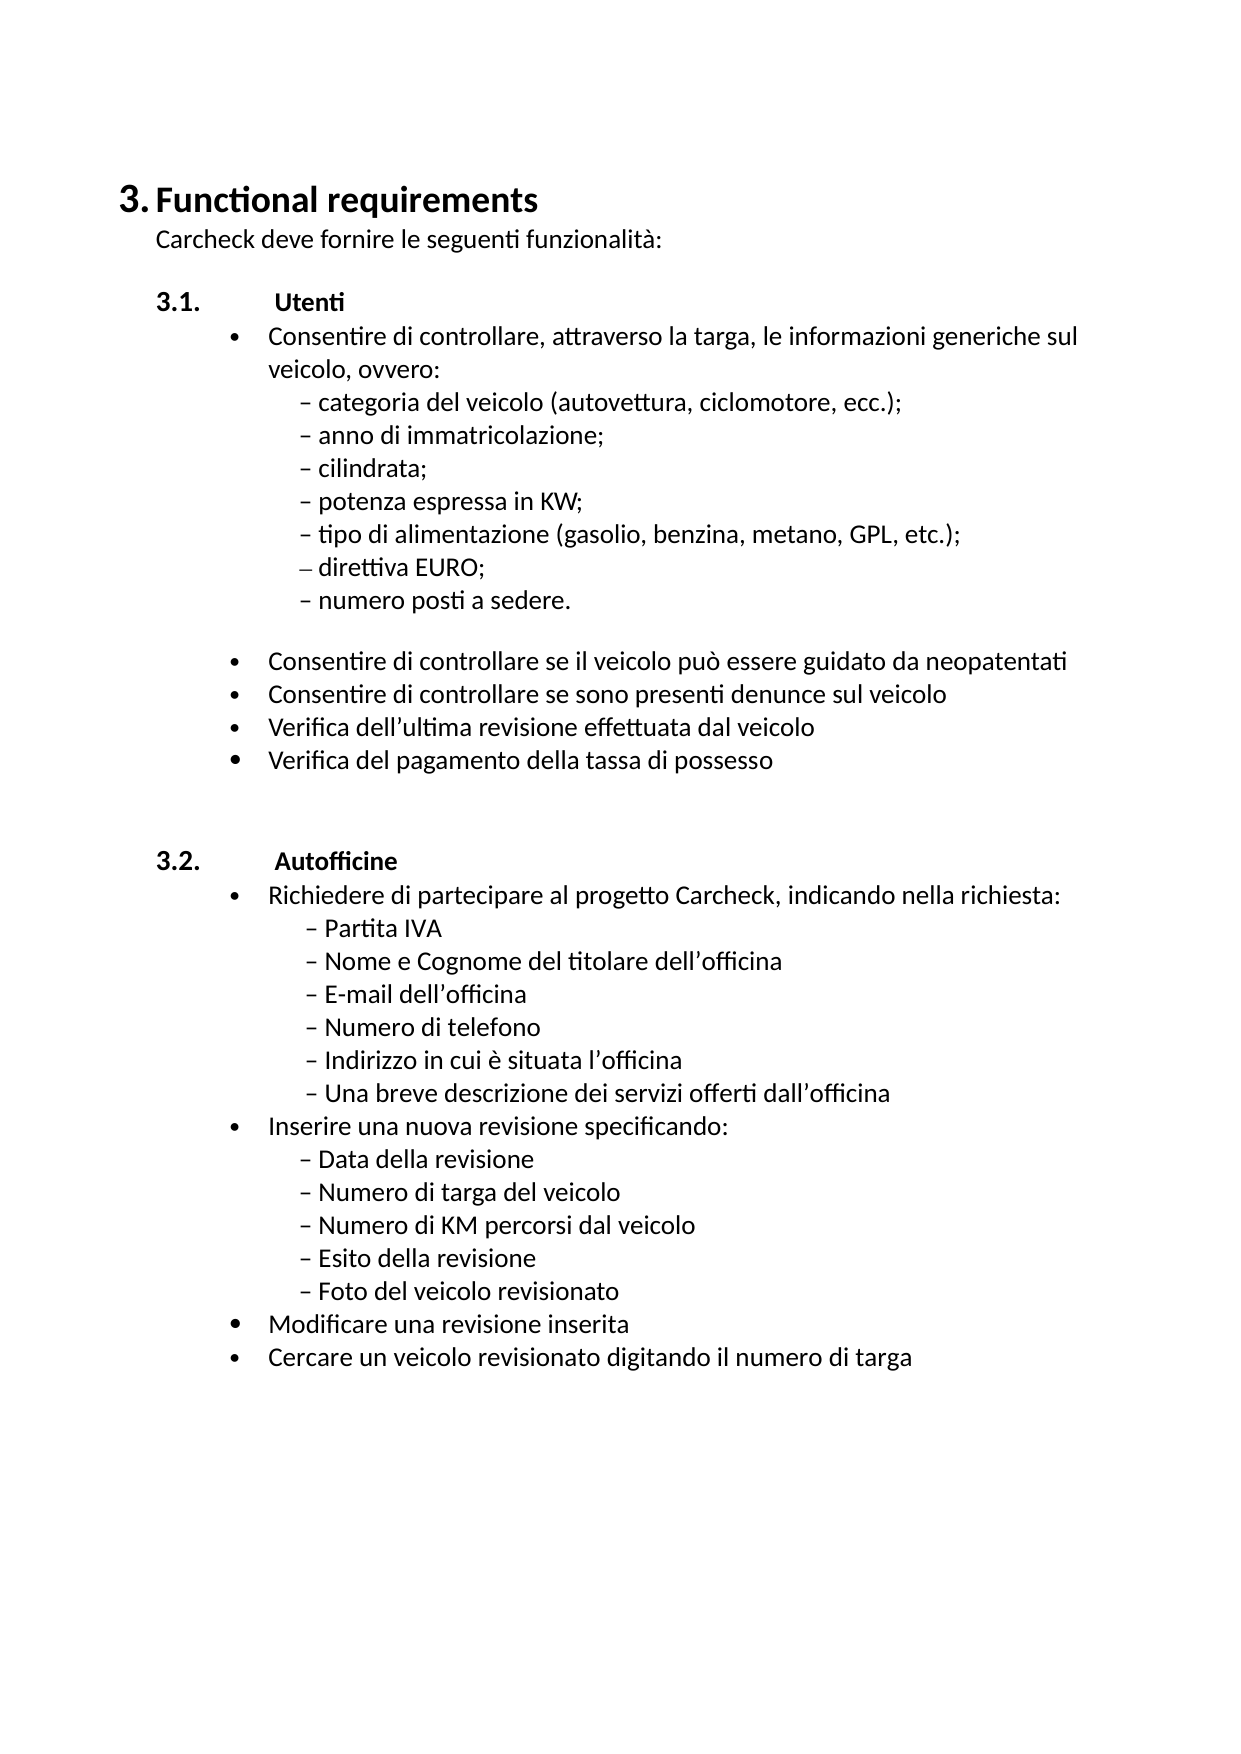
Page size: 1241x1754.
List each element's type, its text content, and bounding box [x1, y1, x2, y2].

list Verifica del pagamento della tassa di possesso [231, 743, 1122, 842]
list Modificare una revisione inserita [231, 1307, 1122, 1340]
list Inserire una nuova revisione specificando: – Data della revisione – Numero di targa del veicolo – Numero di KM percorsi dal veicolo – Esito della revisione – Foto del veicolo revisionato [231, 1109, 1122, 1307]
list Consentire di controllare se sono presenti denunce sul veicolo [231, 677, 1122, 710]
list Consentire di controllare, attraverso la targa, le informazioni generiche sul veicolo, ovvero: – categoria del veicolo (autovettura, ciclomotore, ecc.); – anno di immatricolazione; – cilindrata; – potenza espressa in KW; – tipo di alimentazione (gasolio, benzina, metano, GPL, etc.); – direttiva EURO; – numero posti a sedere. [231, 319, 1122, 644]
list Richiedere di partecipare al progetto Carcheck, indicando nella richiesta: – Partita IVA – Nome e Cognome del titolare dell’officina – E-mail dell’officina – Numero di telefono – Indirizzo in cui è situata l’officina – Una breve descrizione dei servizi offerti dall’officina [231, 878, 1122, 1109]
list Functional requirements Carcheck deve fornire le seguenti funzionalità: [118, 172, 1122, 283]
list Utenti [156, 283, 1122, 319]
list Consentire di controllare se il veicolo può essere guidato da neopatentati [231, 644, 1122, 677]
list Cercare un veicolo revisionato digitando il numero di targa [231, 1340, 1122, 1401]
list Verifica dell’ultima revisione effettuata dal veicolo [231, 710, 1122, 743]
list Autofficine [156, 842, 1122, 878]
